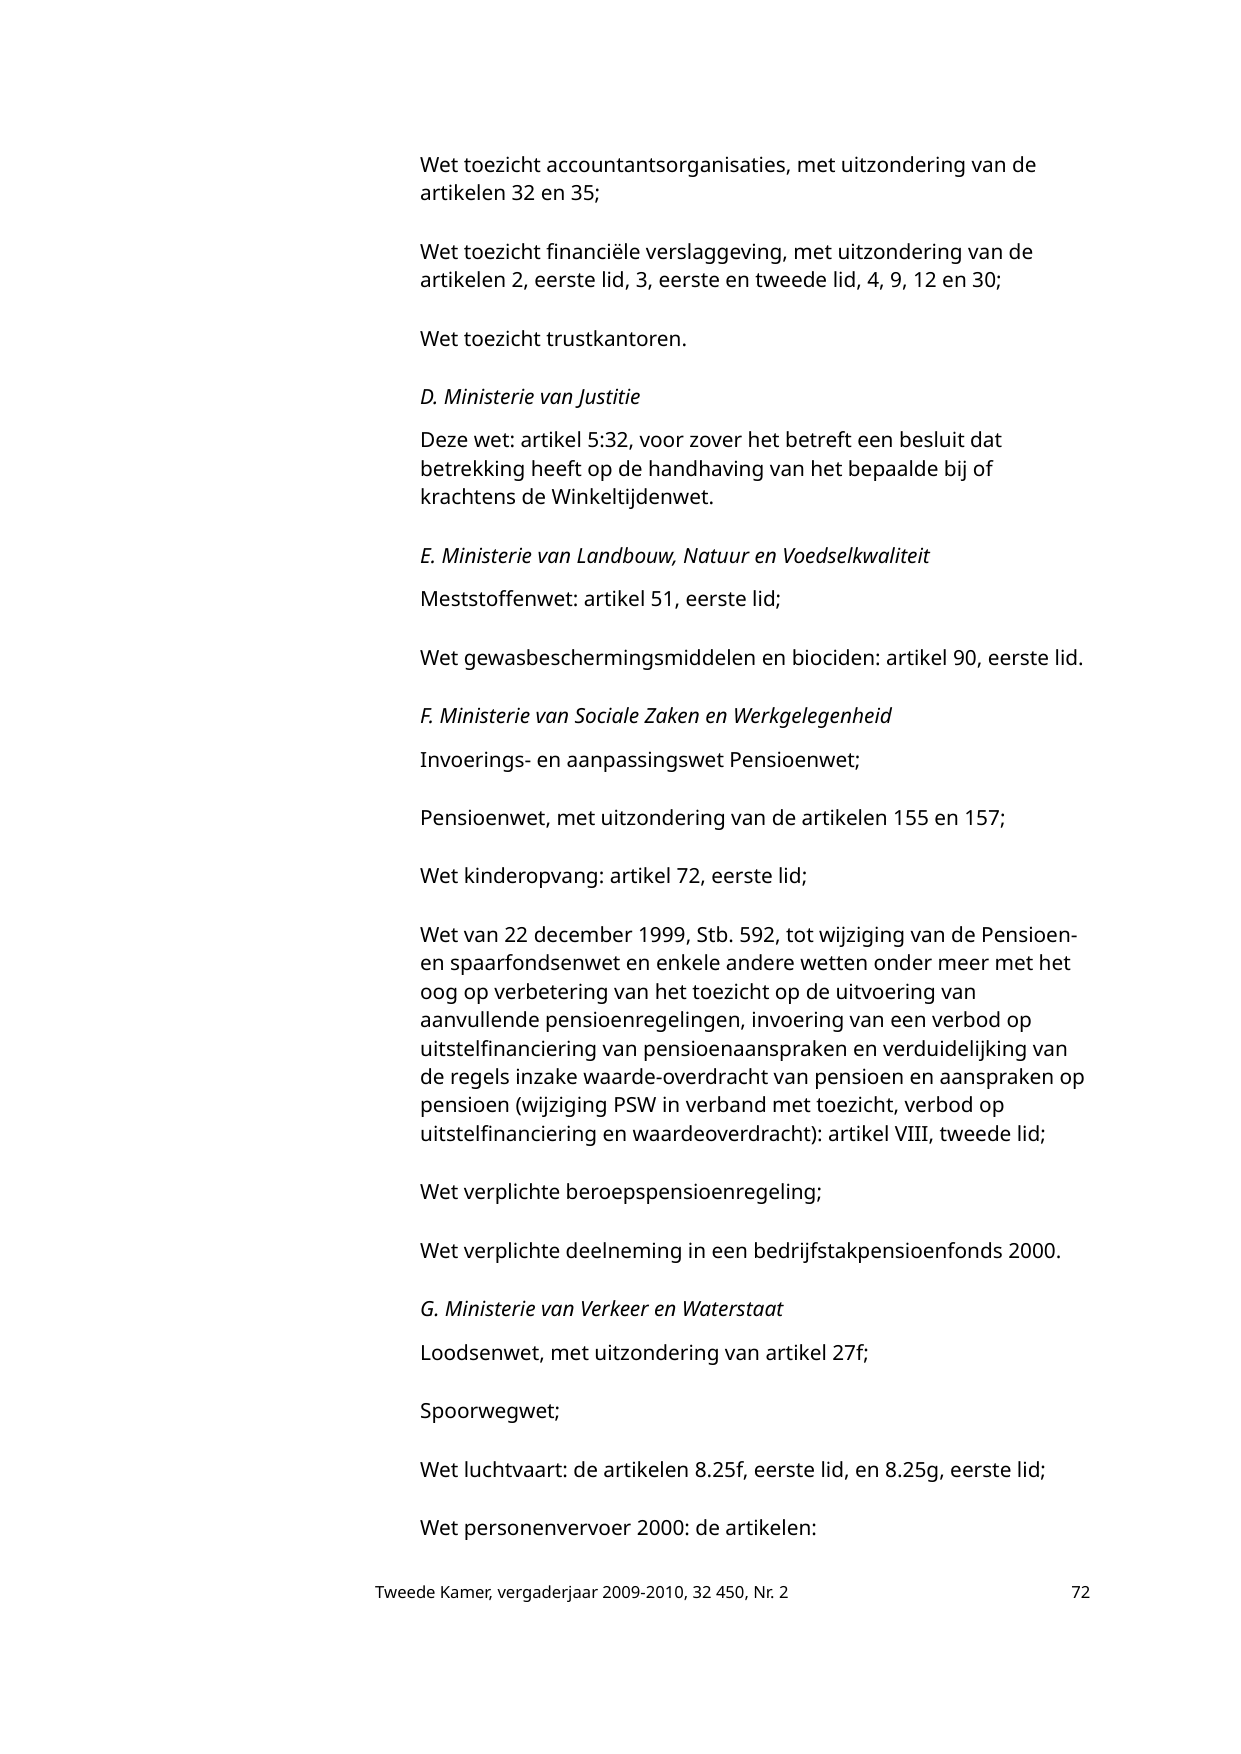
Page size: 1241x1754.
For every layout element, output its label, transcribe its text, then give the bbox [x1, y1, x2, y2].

text Pensioenwet, met uitzondering van de artikelen 155 en 157; [420, 803, 1090, 832]
text Wet van 22 december 1999, Stb. 592, tot wijziging van de Pensioen- en spaarfondsenwet en enkele andere wetten onder meer met het oog op verbetering van het toezicht op de uitvoering van aanvullende pensioenregelingen, invoering van een verbod op uitstelfinanciering van pensioenaanspraken en verduidelijking van de regels inzake waarde-overdracht van pensioen en aanspraken op pensioen (wijziging PSW in verband met toezicht, verbod op uitstelfinanciering en waardeoverdracht): artikel VIII, tweede lid; [420, 920, 1090, 1147]
text Wet toezicht accountantsorganisaties, met uitzondering van de artikelen 32 en 35; [420, 150, 1090, 207]
text F. Ministerie van Sociale Zaken en Werkgelegenheid [420, 701, 1090, 730]
text Spoorwegwet; [420, 1396, 1090, 1425]
text Wet gewasbeschermingsmiddelen en biociden: artikel 90, eerste lid. [420, 643, 1090, 671]
text D. Ministerie van Justitie [420, 382, 1090, 411]
text Wet verplichte deelneming in een bedrijfstakpensioenfonds 2000. [420, 1236, 1090, 1264]
text Wet verplichte beroepspensioenregeling; [420, 1177, 1090, 1206]
text Wet kinderopvang: artikel 72, eerste lid; [420, 862, 1090, 890]
text Wet toezicht trustkantoren. [420, 324, 1090, 352]
text G. Ministerie van Verkeer en Waterstaat [420, 1294, 1090, 1323]
text Deze wet: artikel 5:32, voor zover het betreft een besluit dat betrekking heeft op de handhaving van het bepaalde bij of krachtens de Winkeltijdenwet. [420, 426, 1090, 511]
text Loodsenwet, met uitzondering van artikel 27f; [420, 1338, 1090, 1366]
text Wet luchtvaart: de artikelen 8.25f, eerste lid, en 8.25g, eerste lid; [420, 1455, 1090, 1483]
text Wet toezicht financiële verslaggeving, met uitzondering van de artikelen 2, eerste lid, 3, eerste en tweede lid, 4, 9, 12 en 30; [420, 237, 1090, 294]
text Meststoffenwet: artikel 51, eerste lid; [420, 584, 1090, 613]
text Invoerings- en aanpassingswet Pensioenwet; [420, 745, 1090, 773]
text E. Ministerie van Landbouw, Natuur en Voedselkwaliteit [420, 541, 1090, 569]
text Wet personenvervoer 2000: de artikelen: [420, 1513, 1090, 1542]
